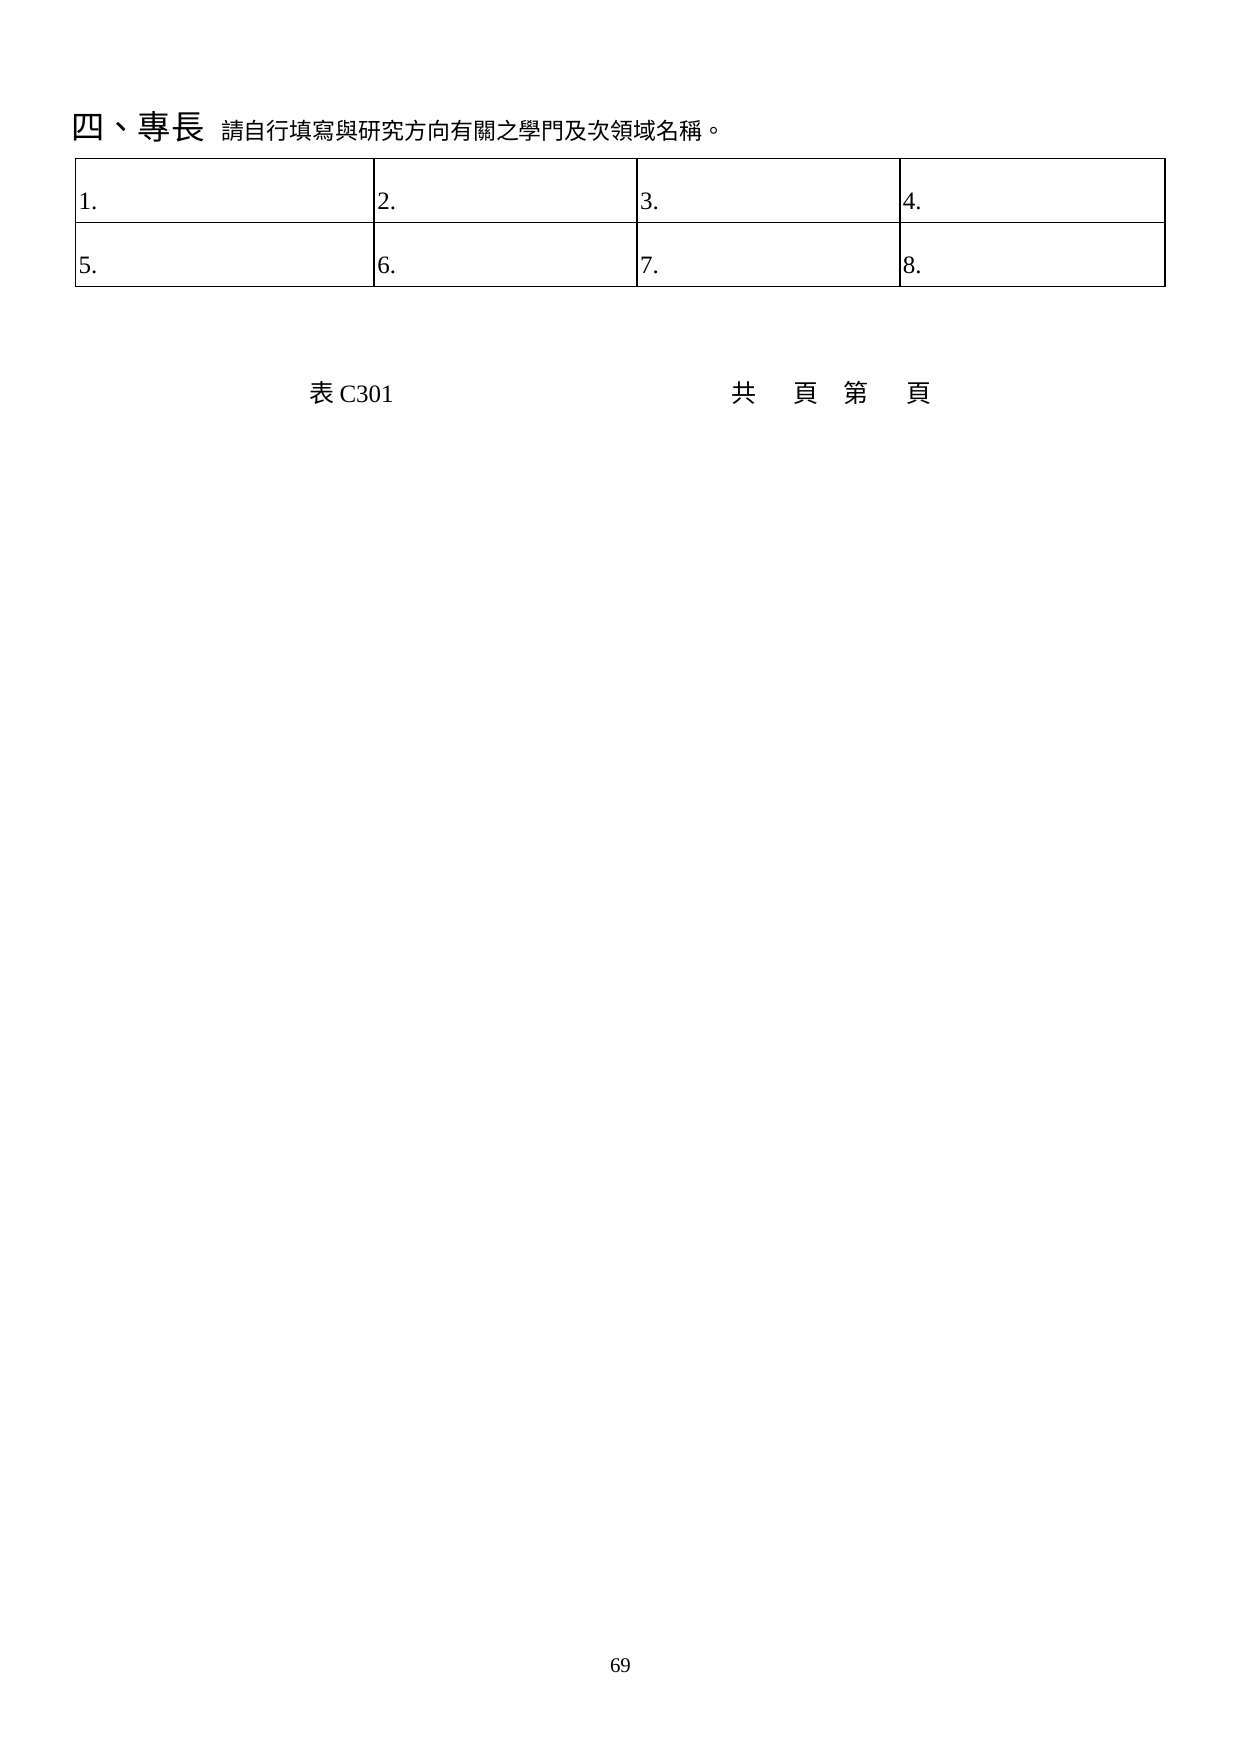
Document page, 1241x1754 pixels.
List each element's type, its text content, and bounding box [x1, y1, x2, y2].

table_header [76, 159, 373, 221]
table_cell [375, 223, 636, 286]
table_header [638, 159, 899, 221]
table_cell [76, 223, 373, 286]
table_header [375, 159, 636, 221]
table_cell [901, 223, 1164, 286]
table_header [901, 159, 1164, 221]
subtitle 四、專長 請自行填寫與研究方向有關之學門及次領域名稱。 [71, 84, 1169, 146]
table_cell [638, 223, 899, 286]
text 表C301 共 頁 第 頁 [71, 349, 1169, 412]
